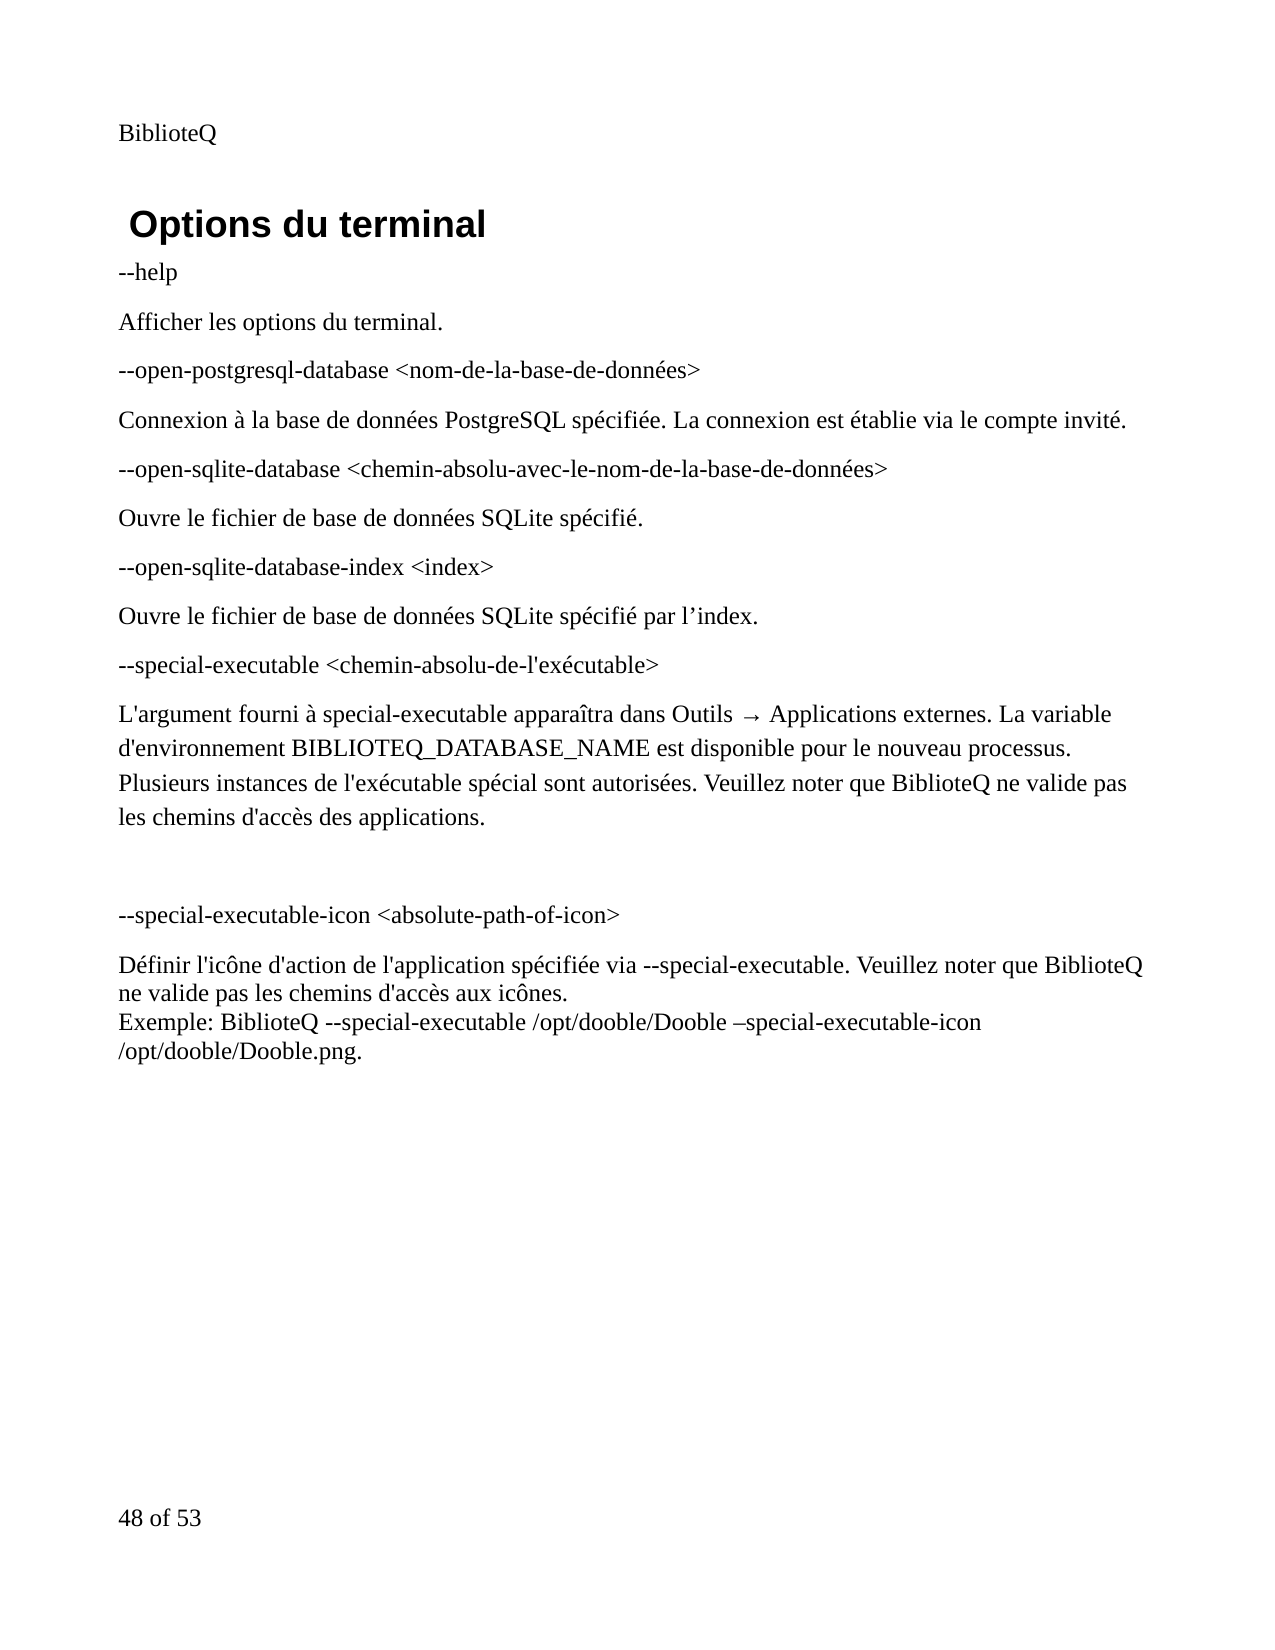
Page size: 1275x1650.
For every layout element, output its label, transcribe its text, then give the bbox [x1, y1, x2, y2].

text Définir l'icône d'action de l'application spécifiée via --special-executable. Veuillez noter que BiblioteQ ne valide pas les chemins d'accès aux icônes. [118, 950, 1157, 1007]
text --special-executable-icon <absolute-path-of-icon> [118, 901, 1157, 929]
text Afficher les options du terminal. [118, 307, 1157, 335]
text --special-executable <chemin-absolu-de-l'exécutable> [118, 650, 1157, 679]
text L'argument fourni à special-executable apparaîtra dans Outils → Applications externes. La variable d'environnement BIBLIOTEQ_DATABASE_NAME est disponible pour le nouveau processus. Plusieurs instances de l'exécutable spécial sont autorisées. Veuillez noter que BiblioteQ ne valide pas les chemins d'accès des applications. [118, 699, 1157, 831]
subtitle Exemple: BiblioteQ --special-executable /opt/dooble/Dooble –special-executable-icon /opt/dooble/Dooble.png. [118, 1007, 1157, 1065]
subtitle Options du terminal [118, 201, 1157, 245]
text --open-postgresql-database <nom-de-la-base-de-données> [118, 356, 1157, 384]
text Ouvre le fichier de base de données SQLite spécifié. [118, 503, 1157, 532]
text Connexion à la base de données PostgreSQL spécifiée. La connexion est établie via le compte invité. [118, 405, 1157, 433]
text Ouvre le fichier de base de données SQLite spécifié par l’index. [118, 601, 1157, 630]
text --help [118, 257, 1157, 286]
text --open-sqlite-database-index <index> [118, 552, 1157, 581]
text --open-sqlite-database <chemin-absolu-avec-le-nom-de-la-base-de-données> [118, 454, 1157, 482]
